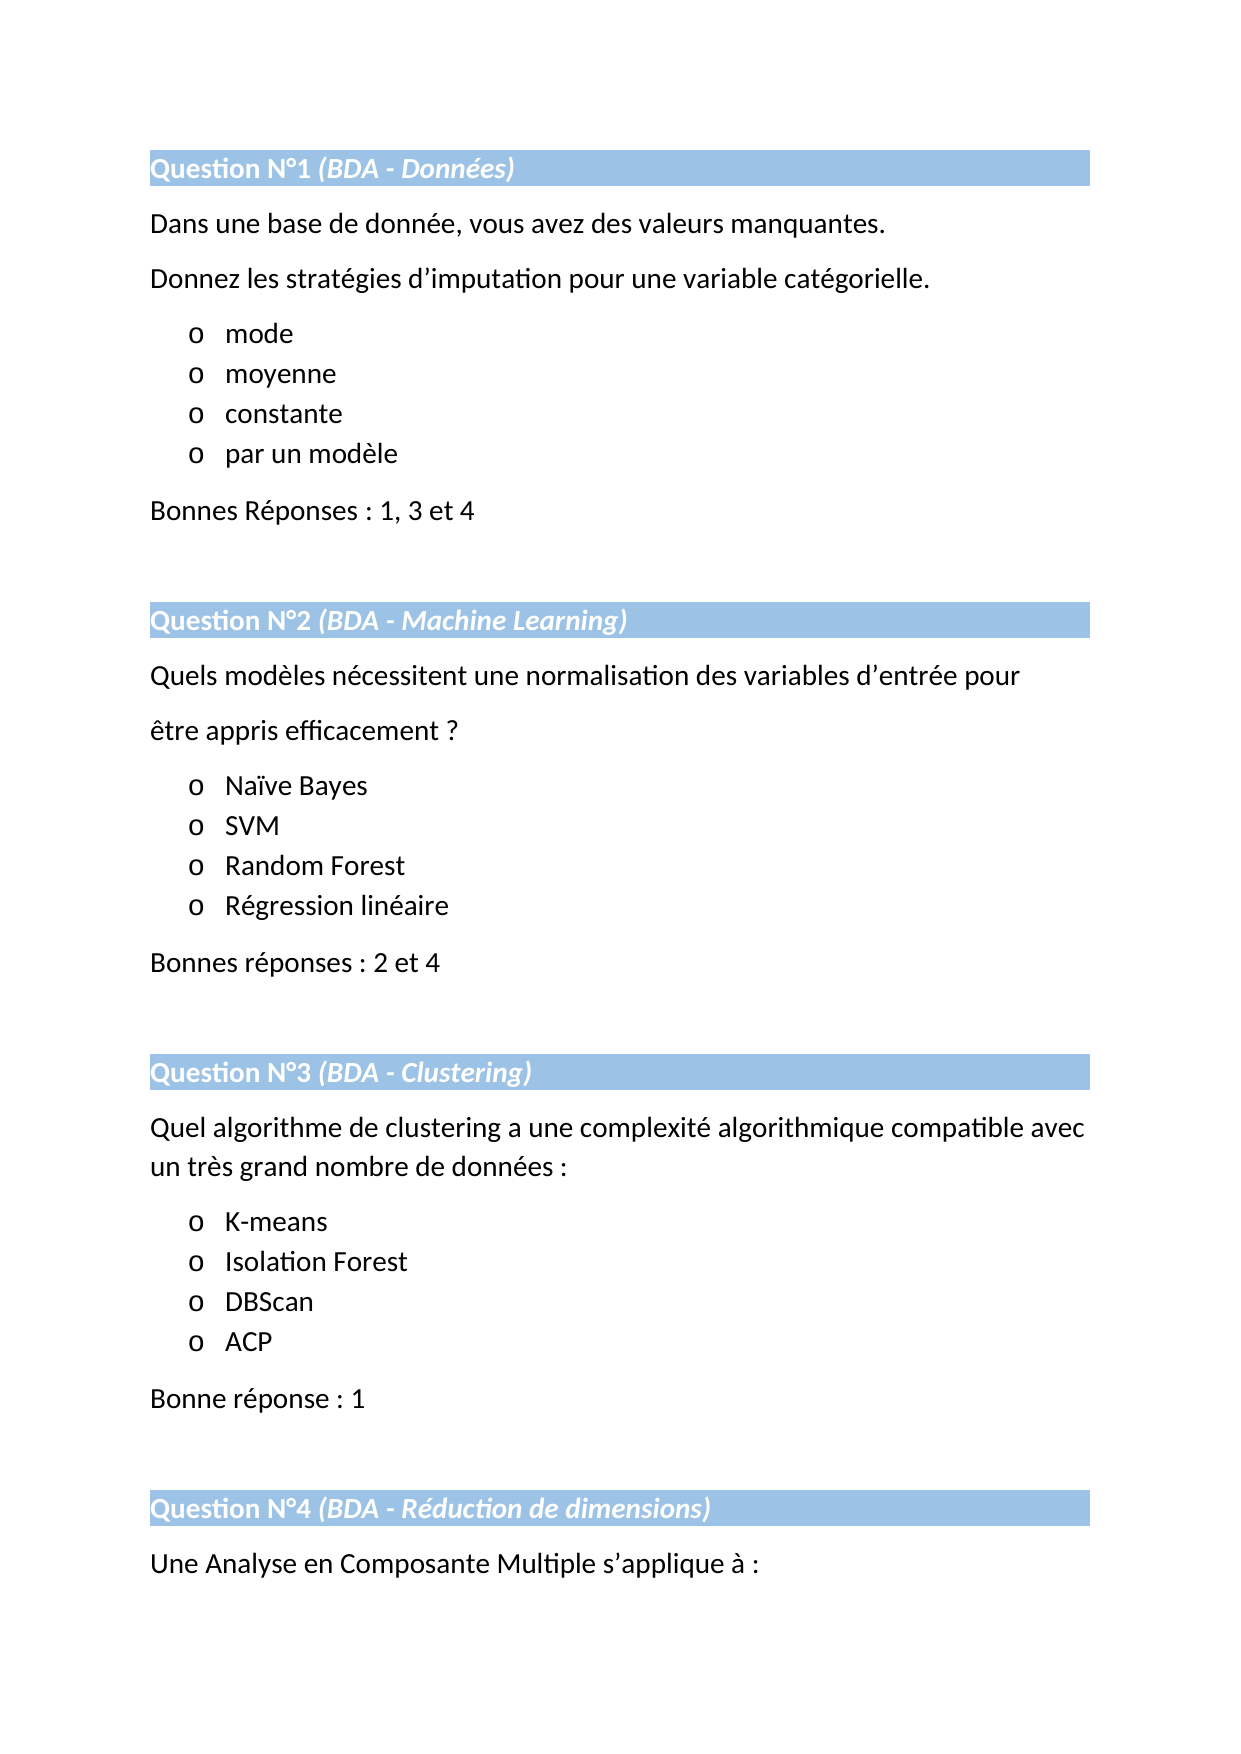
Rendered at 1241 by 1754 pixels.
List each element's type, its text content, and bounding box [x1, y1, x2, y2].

list Régression linéaire [187, 887, 1090, 924]
list DBScan [187, 1283, 1090, 1320]
list Random Forest [187, 847, 1090, 884]
list par un modèle [187, 435, 1090, 472]
text Question N°2 (BDA - Machine Learning) [150, 602, 1090, 638]
text Bonnes Réponses : 1, 3 et 4 [150, 492, 1090, 528]
list Naïve Bayes [187, 767, 1090, 804]
list Isolation Forest [187, 1243, 1090, 1280]
list K-means [187, 1203, 1090, 1240]
list moyenne [187, 355, 1090, 392]
text être appris efficacement ? [150, 712, 1090, 748]
text Bonne réponse : 1 [150, 1380, 1090, 1415]
text Quels modèles nécessitent une normalisation des variables d’entrée pour [150, 657, 1090, 693]
text Quel algorithme de clustering a une complexité algorithmique compatible avec un très grand nombre de données : [150, 1109, 1090, 1183]
text Bonnes réponses : 2 et 4 [150, 944, 1090, 980]
text Question N°4 (BDA - Réduction de dimensions) [150, 1490, 1090, 1526]
list SVM [187, 807, 1090, 844]
text Dans une base de donnée, vous avez des valeurs manquantes. [150, 205, 1090, 241]
text Question N°1 (BDA - Données) [150, 150, 1090, 186]
text Question N°3 (BDA - Clustering) [150, 1054, 1090, 1090]
text Une Analyse en Composante Multiple s’applique à : [150, 1545, 1090, 1581]
text Donnez les stratégies d’imputation pour une variable catégorielle. [150, 260, 1090, 296]
list constante [187, 395, 1090, 432]
list mode [187, 315, 1090, 352]
list ACP [187, 1323, 1090, 1360]
